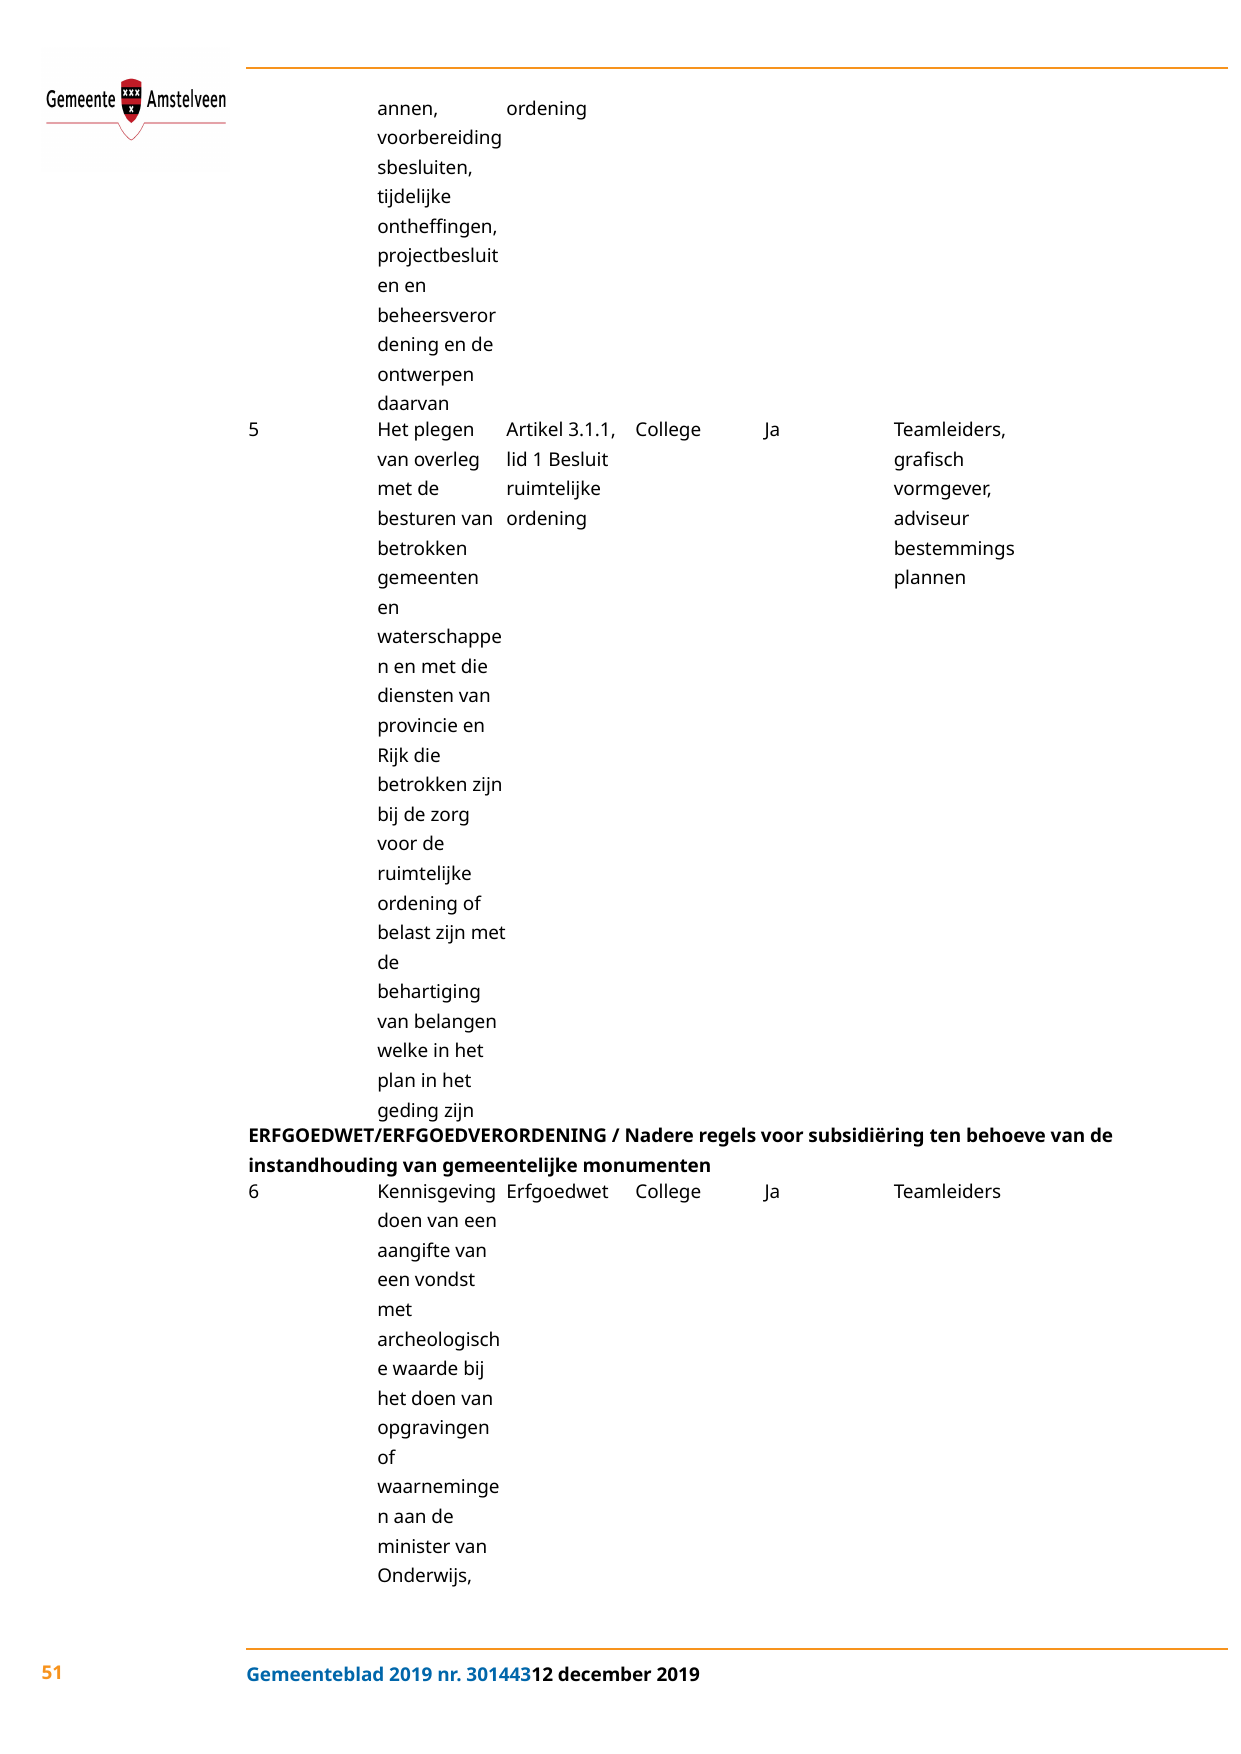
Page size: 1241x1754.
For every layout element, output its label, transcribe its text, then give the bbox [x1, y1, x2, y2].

table_cell Erfgoedwet [506, 1178, 635, 1588]
table_cell [1023, 95, 1152, 416]
table_cell [1023, 416, 1152, 1122]
table_cell Teamleiders, grafisch vormgever, adviseur bestemmingsplannen [894, 416, 1022, 1122]
table_cell [635, 95, 764, 416]
table_cell Ja [764, 416, 893, 1122]
table_cell [248, 95, 377, 416]
table_cell annen, voorbereidingsbesluiten, tijdelijke ontheffingen, projectbesluiten en beheersverordening en de ontwerpen daarvan [377, 95, 506, 416]
table_cell [894, 95, 1022, 416]
table_cell Teamleiders [894, 1178, 1022, 1588]
table_cell ordening [506, 95, 635, 416]
table_cell [764, 95, 893, 416]
table_cell College [635, 1178, 764, 1588]
table_cell 6 [248, 1178, 377, 1588]
table_cell Artikel 3.1.1, lid 1 Besluit ruimtelijke ordening [506, 416, 635, 1122]
table_cell 5 [248, 416, 377, 1122]
table_cell Kennisgeving doen van een aangifte van een vondst met archeologische waarde bij het doen van opgravingen of waarnemingen aan de minister van Onderwijs, [377, 1178, 506, 1588]
table_cell [1023, 1178, 1152, 1588]
table_cell College [635, 416, 764, 1122]
picture [41, 47, 231, 172]
table_cell Ja [764, 1178, 893, 1588]
table_cell ERFGOEDWET/ERFGOEDVERORDENING / Nadere regels voor subsidiëring ten behoeve van de instandhouding van gemeentelijke monumenten [248, 1123, 1152, 1178]
table_cell Het plegen van overleg met de besturen van betrokken gemeenten en waterschappen en met die diensten van provincie en Rijk die betrokken zijn bij de zorg voor de ruimtelijke ordening of belast zijn met de behartiging van belangen welke in het plan in het geding zijn [377, 416, 506, 1122]
